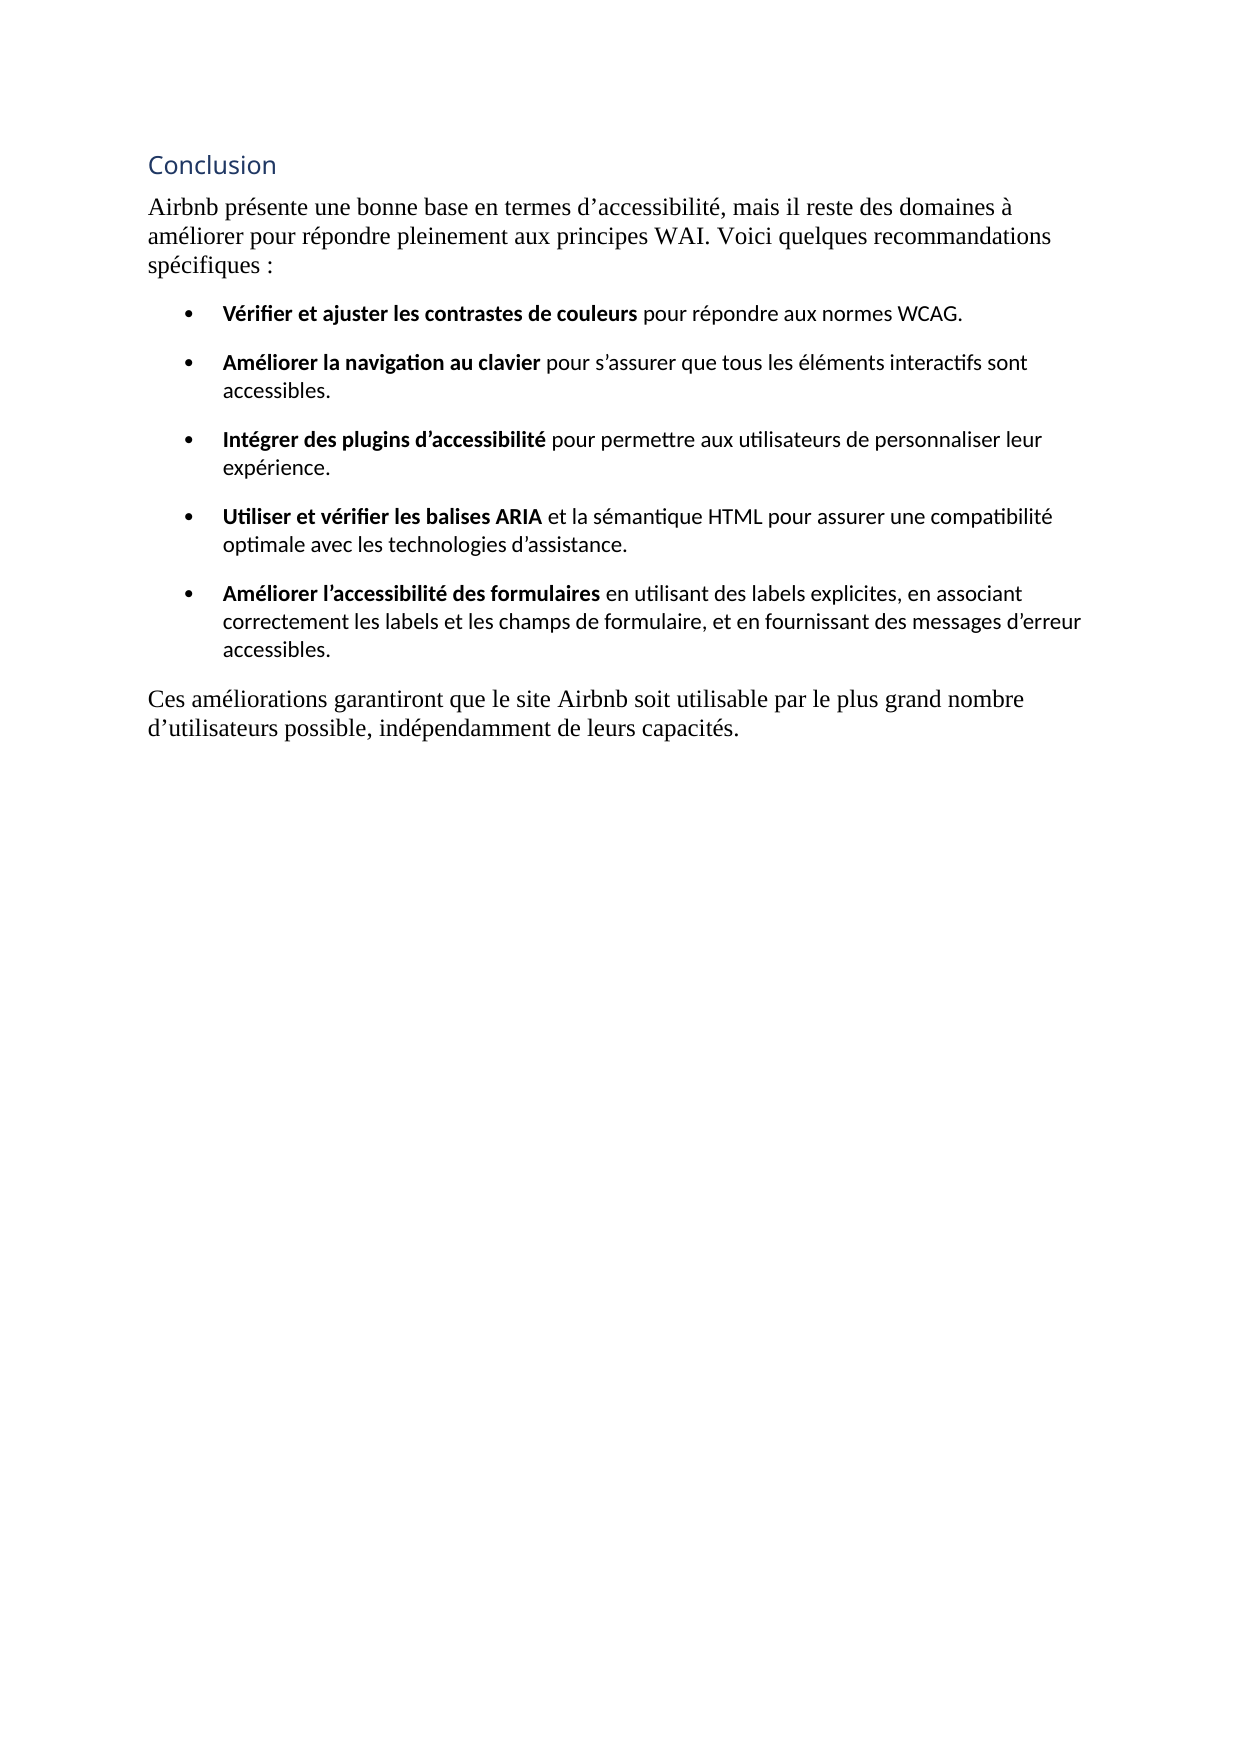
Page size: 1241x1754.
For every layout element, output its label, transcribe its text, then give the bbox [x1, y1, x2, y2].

text Airbnb présente une bonne base en termes d’accessibilité, mais il reste des domaines à améliorer pour répondre pleinement aux principes WAI. Voici quelques recommandations spécifiques : [148, 192, 1093, 279]
list Améliorer la navigation au clavier pour s’assurer que tous les éléments interactifs sont accessibles. [185, 348, 1093, 404]
list Intégrer des plugins d’accessibilité pour permettre aux utilisateurs de personnaliser leur expérience. [185, 425, 1093, 481]
list Vérifier et ajuster les contrastes de couleurs pour répondre aux normes WCAG. [185, 299, 1093, 327]
subtitle Conclusion [148, 148, 1093, 182]
list Améliorer l’accessibilité des formulaires en utilisant des labels explicites, en associant correctement les labels et les champs de formulaire, et en fournissant des messages d’erreur accessibles. [185, 579, 1093, 663]
list Utiliser et vérifier les balises ARIA et la sémantique HTML pour assurer une compatibilité optimale avec les technologies d’assistance. [185, 502, 1093, 558]
text Ces améliorations garantiront que le site Airbnb soit utilisable par le plus grand nombre d’utilisateurs possible, indépendamment de leurs capacités. [148, 684, 1093, 741]
